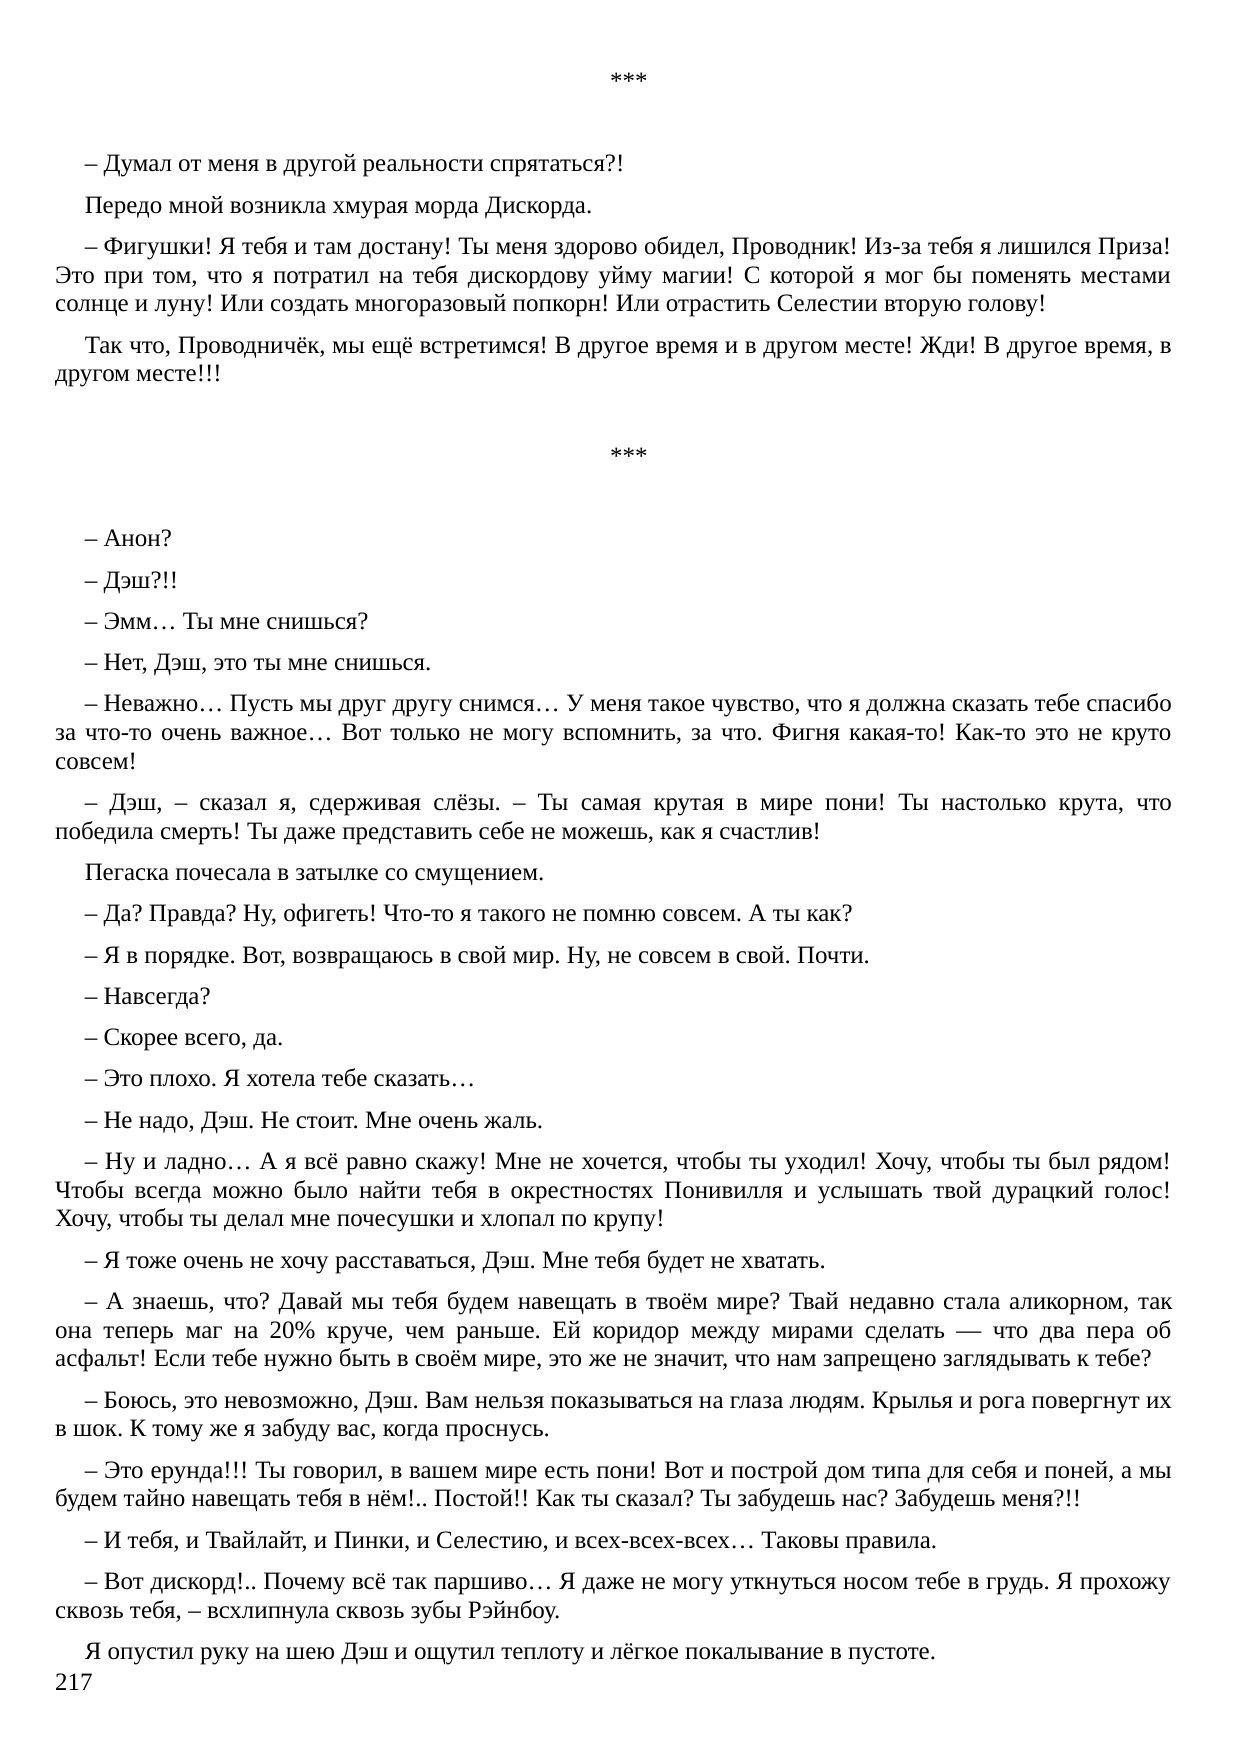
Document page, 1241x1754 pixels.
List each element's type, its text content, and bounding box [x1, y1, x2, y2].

text – Это ерунда!!! Ты говорил, в вашем мире есть пони! Вот и построй дом типа для себя и поней, а мы будем тайно навещать тебя в нём!.. Постой!! Как ты сказал? Ты забудешь нас? Забудешь меня?!! [55, 1455, 1173, 1512]
text – Фигушки! Я тебя и там достану! Ты меня здорово обидел, Проводник! Из-за тебя я лишился Приза! Это при том, что я потратил на тебя дискордову уйму магии! С которой я мог бы поменять местами солнце и луну! Или создать многоразовый попкорн! Или отрастить Селестии вторую голову! [55, 231, 1173, 317]
text – Эмм… Ты мне снишься? [55, 606, 1173, 635]
text – Ну и ладно… А я всё равно скажу! Мне не хочется, чтобы ты уходил! Хочу, чтобы ты был рядом! Чтобы всегда можно было найти тебя в окрестностях Понивилля и услышать твой дурацкий голос! Хочу, чтобы ты делал мне почесушки и хлопал по крупу! [55, 1146, 1173, 1232]
text – Я в порядке. Вот, возвращаюсь в свой мир. Ну, не совсем в свой. Почти. [55, 940, 1173, 968]
text Пегаска почесала в затылке со смущением. [55, 857, 1173, 886]
text – Да? Правда? Ну, офигеть! Что-то я такого не помню совсем. А ты как? [55, 898, 1173, 927]
text – Боюсь, это невозможно, Дэш. Вам нельзя показываться на глаза людям. Крылья и рога повергнут их в шок. К тому же я забуду вас, когда проснусь. [55, 1385, 1173, 1442]
text Так что, Проводничёк, мы ещё встретимся! В другое время и в другом месте! Жди! В другое время, в другом месте!!! [55, 330, 1173, 387]
text – Анон? [55, 523, 1173, 552]
text Передо мной возникла хмурая морда Дискорда. [55, 190, 1173, 218]
text *** [55, 441, 1173, 470]
text – Скорее всего, да. [55, 1022, 1173, 1051]
text – Дэш?!! [55, 565, 1173, 593]
text – И тебя, и Твайлайт, и Пинки, и Селестию, и всех-всех-всех… Таковы правила. [55, 1525, 1173, 1553]
text – Вот дискорд!.. Почему всё так паршиво… Я даже не могу уткнуться носом тебе в грудь. Я прохожу сквозь тебя, – всхлипнула сквозь зубы Рэйнбоу. [55, 1566, 1173, 1623]
text – Не надо, Дэш. Не стоит. Мне очень жаль. [55, 1105, 1173, 1133]
text – Навсегда? [55, 981, 1173, 1010]
text – Это плохо. Я хотела тебе сказать… [55, 1063, 1173, 1092]
text – Нет, Дэш, это ты мне снишься. [55, 647, 1173, 676]
text – А знаешь, что? Давай мы тебя будем навещать в твоём мире? Твай недавно стала аликорном, так она теперь маг на 20% круче, чем раньше. Ей коридор между мирами сделать — что два пера об асфальт! Если тебе нужно быть в своём мире, это же не значит, что нам запрещено заглядывать к тебе? [55, 1286, 1173, 1372]
text – Я тоже очень не хочу расставаться, Дэш. Мне тебя будет не хватать. [55, 1245, 1173, 1273]
text – Неважно… Пусть мы друг другу снимся… У меня такое чувство, что я должна сказать тебе спасибо за что-то очень важное… Вот только не могу вспомнить, за что. Фигня какая-то! Как-то это не круто совсем! [55, 688, 1173, 775]
text *** [55, 66, 1173, 95]
text Я опустил руку на шею Дэш и ощутил теплоту и лёгкое покалывание в пустоте. [55, 1636, 1173, 1665]
text – Дэш, – сказал я, сдерживая слёзы. – Ты самая крутая в мире пони! Ты настолько крута, что победила смерть! Ты даже представить себе не можешь, как я счастлив! [55, 787, 1173, 845]
text – Думал от меня в другой реальности спрятаться?! [55, 148, 1173, 177]
